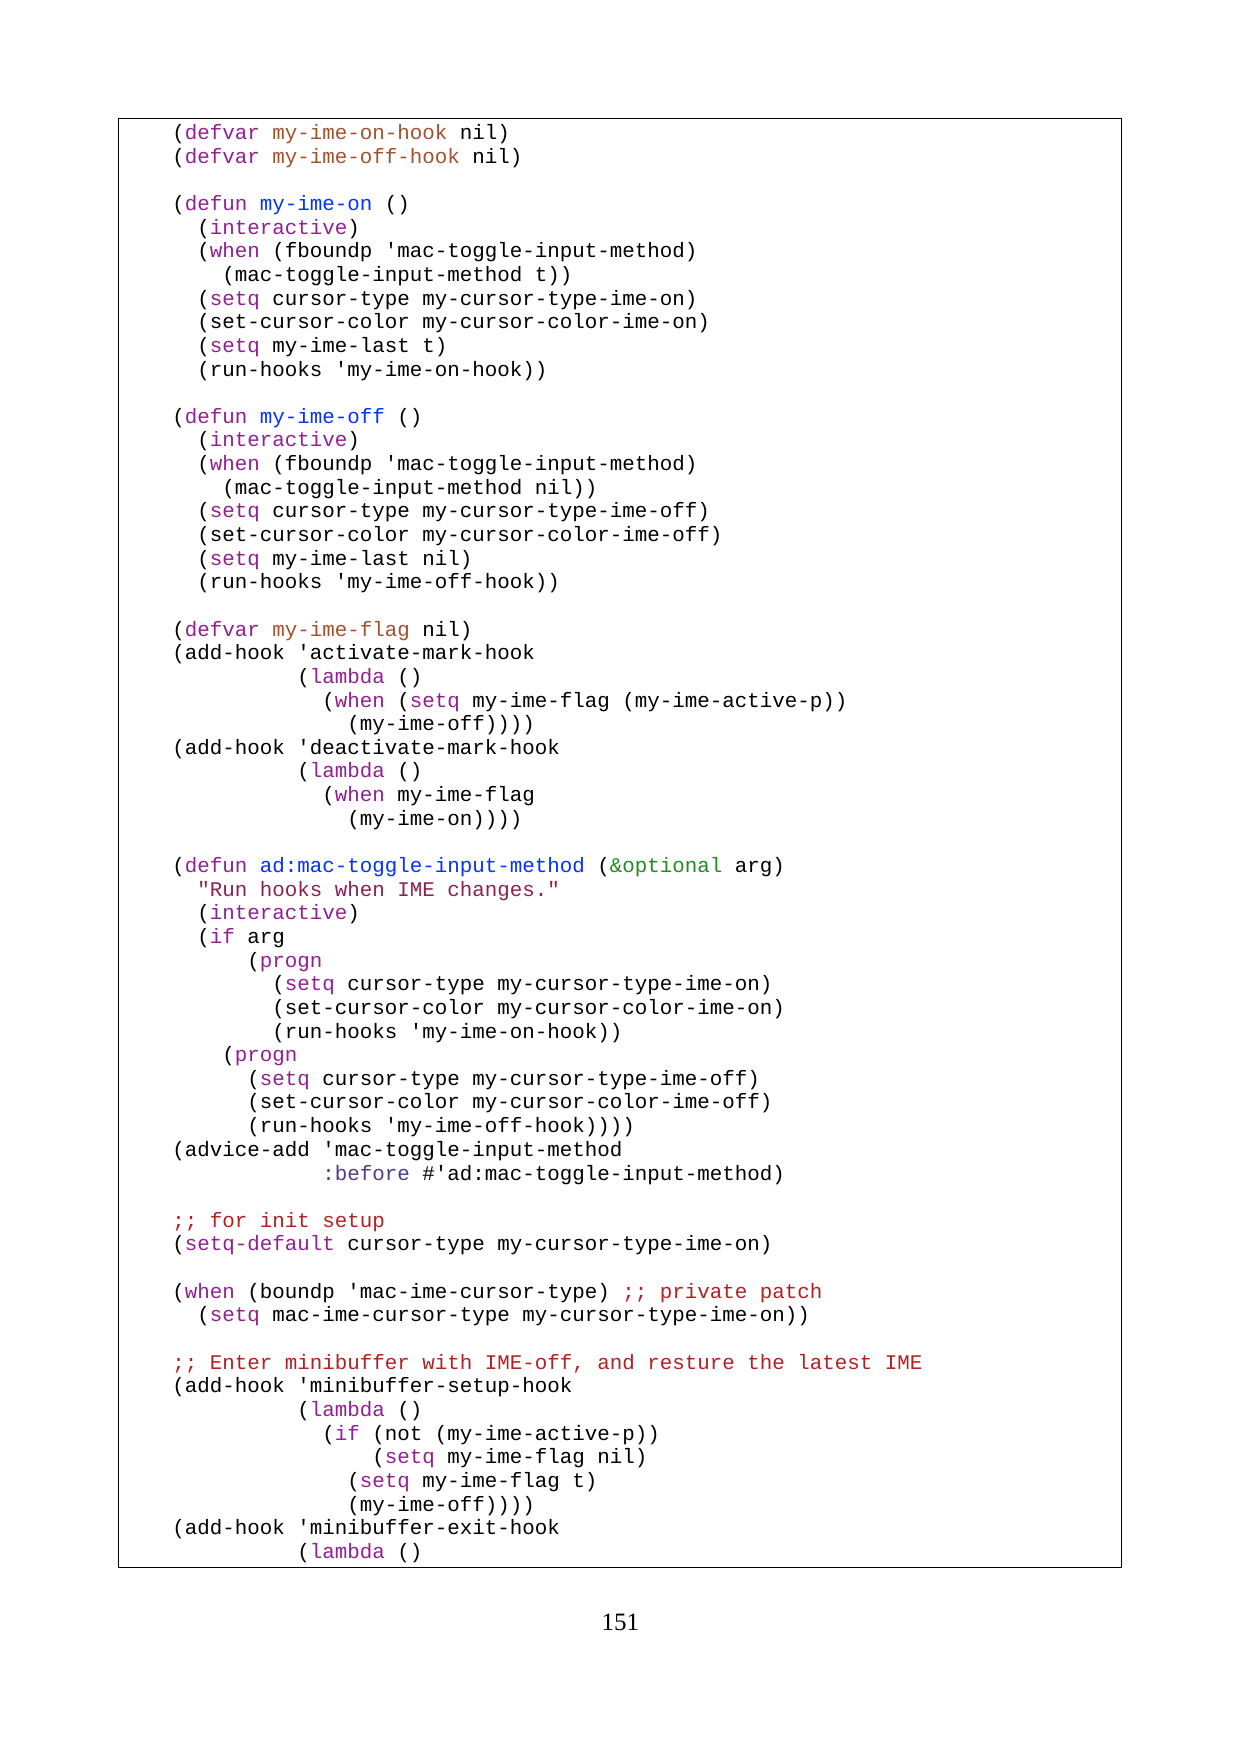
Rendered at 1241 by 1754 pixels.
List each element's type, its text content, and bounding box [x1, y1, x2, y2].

text (my-ime-off)))) [119, 1489, 1121, 1513]
text (set-cursor-color my-cursor-color-ime-on) [119, 993, 1121, 1017]
text (lambda () [119, 1395, 1121, 1419]
text (progn [119, 1040, 1121, 1064]
text (add-hook 'deactivate-mark-hook [119, 733, 1121, 757]
text (advice-add 'mac-toggle-input-method [119, 1135, 1121, 1158]
text (defun ad:mac-toggle-input-method (&optional arg) [119, 851, 1121, 875]
text (when (fboundp 'mac-toggle-input-method) [119, 449, 1121, 473]
text "Run hooks when IME changes." [119, 875, 1121, 898]
text (defun my-ime-off () [119, 402, 1121, 426]
text (defun my-ime-on () [119, 189, 1121, 213]
text (if (not (my-ime-active-p)) [119, 1419, 1121, 1442]
text (when (setq my-ime-flag (my-ime-active-p)) [119, 686, 1121, 709]
text (defvar my-ime-flag nil) [119, 615, 1121, 638]
text (lambda () [119, 662, 1121, 686]
text (when (fboundp 'mac-toggle-input-method) [119, 236, 1121, 260]
text (mac-toggle-input-method t)) [119, 260, 1121, 284]
text (setq my-ime-flag nil) [119, 1442, 1121, 1466]
text (run-hooks 'my-ime-on-hook)) [119, 1017, 1121, 1040]
text (run-hooks 'my-ime-off-hook)) [119, 567, 1121, 591]
text (run-hooks 'my-ime-off-hook)))) [119, 1111, 1121, 1135]
text (if arg [119, 922, 1121, 946]
text (run-hooks 'my-ime-on-hook)) [119, 354, 1121, 378]
text (interactive) [119, 426, 1121, 449]
text (interactive) [119, 213, 1121, 236]
text (progn [119, 946, 1121, 969]
text (setq cursor-type my-cursor-type-ime-on) [119, 284, 1121, 307]
text (add-hook 'activate-mark-hook [119, 638, 1121, 662]
text (set-cursor-color my-cursor-color-ime-on) [119, 307, 1121, 331]
text (my-ime-on)))) [119, 804, 1121, 827]
text (my-ime-off)))) [119, 709, 1121, 733]
text (mac-toggle-input-method nil)) [119, 473, 1121, 496]
text (set-cursor-color my-cursor-color-ime-off) [119, 1088, 1121, 1111]
text (setq my-ime-last nil) [119, 544, 1121, 567]
text (setq cursor-type my-cursor-type-ime-on) [119, 969, 1121, 993]
text (interactive) [119, 898, 1121, 922]
text (setq my-ime-flag t) [119, 1466, 1121, 1489]
text (setq my-ime-last t) [119, 331, 1121, 354]
text (setq-default cursor-type my-cursor-type-ime-on) [119, 1229, 1121, 1253]
text (set-cursor-color my-cursor-color-ime-off) [119, 520, 1121, 544]
text (defvar my-ime-on-hook nil) [119, 119, 1121, 142]
text (lambda () [119, 757, 1121, 780]
text (add-hook 'minibuffer-setup-hook [119, 1371, 1121, 1395]
text (when my-ime-flag [119, 780, 1121, 804]
text (defvar my-ime-off-hook nil) [119, 142, 1121, 165]
text ;; for init setup [119, 1206, 1121, 1229]
text (lambda () [119, 1537, 1121, 1567]
text (when (boundp 'mac-ime-cursor-type) ;; private patch [119, 1277, 1121, 1300]
text (setq mac-ime-cursor-type my-cursor-type-ime-on)) [119, 1300, 1121, 1324]
text :before #'ad:mac-toggle-input-method) [119, 1158, 1121, 1182]
text (setq cursor-type my-cursor-type-ime-off) [119, 1064, 1121, 1088]
text (setq cursor-type my-cursor-type-ime-off) [119, 496, 1121, 520]
text ;; Enter minibuffer with IME-off, and resture the latest IME [119, 1348, 1121, 1371]
text (add-hook 'minibuffer-exit-hook [119, 1513, 1121, 1537]
